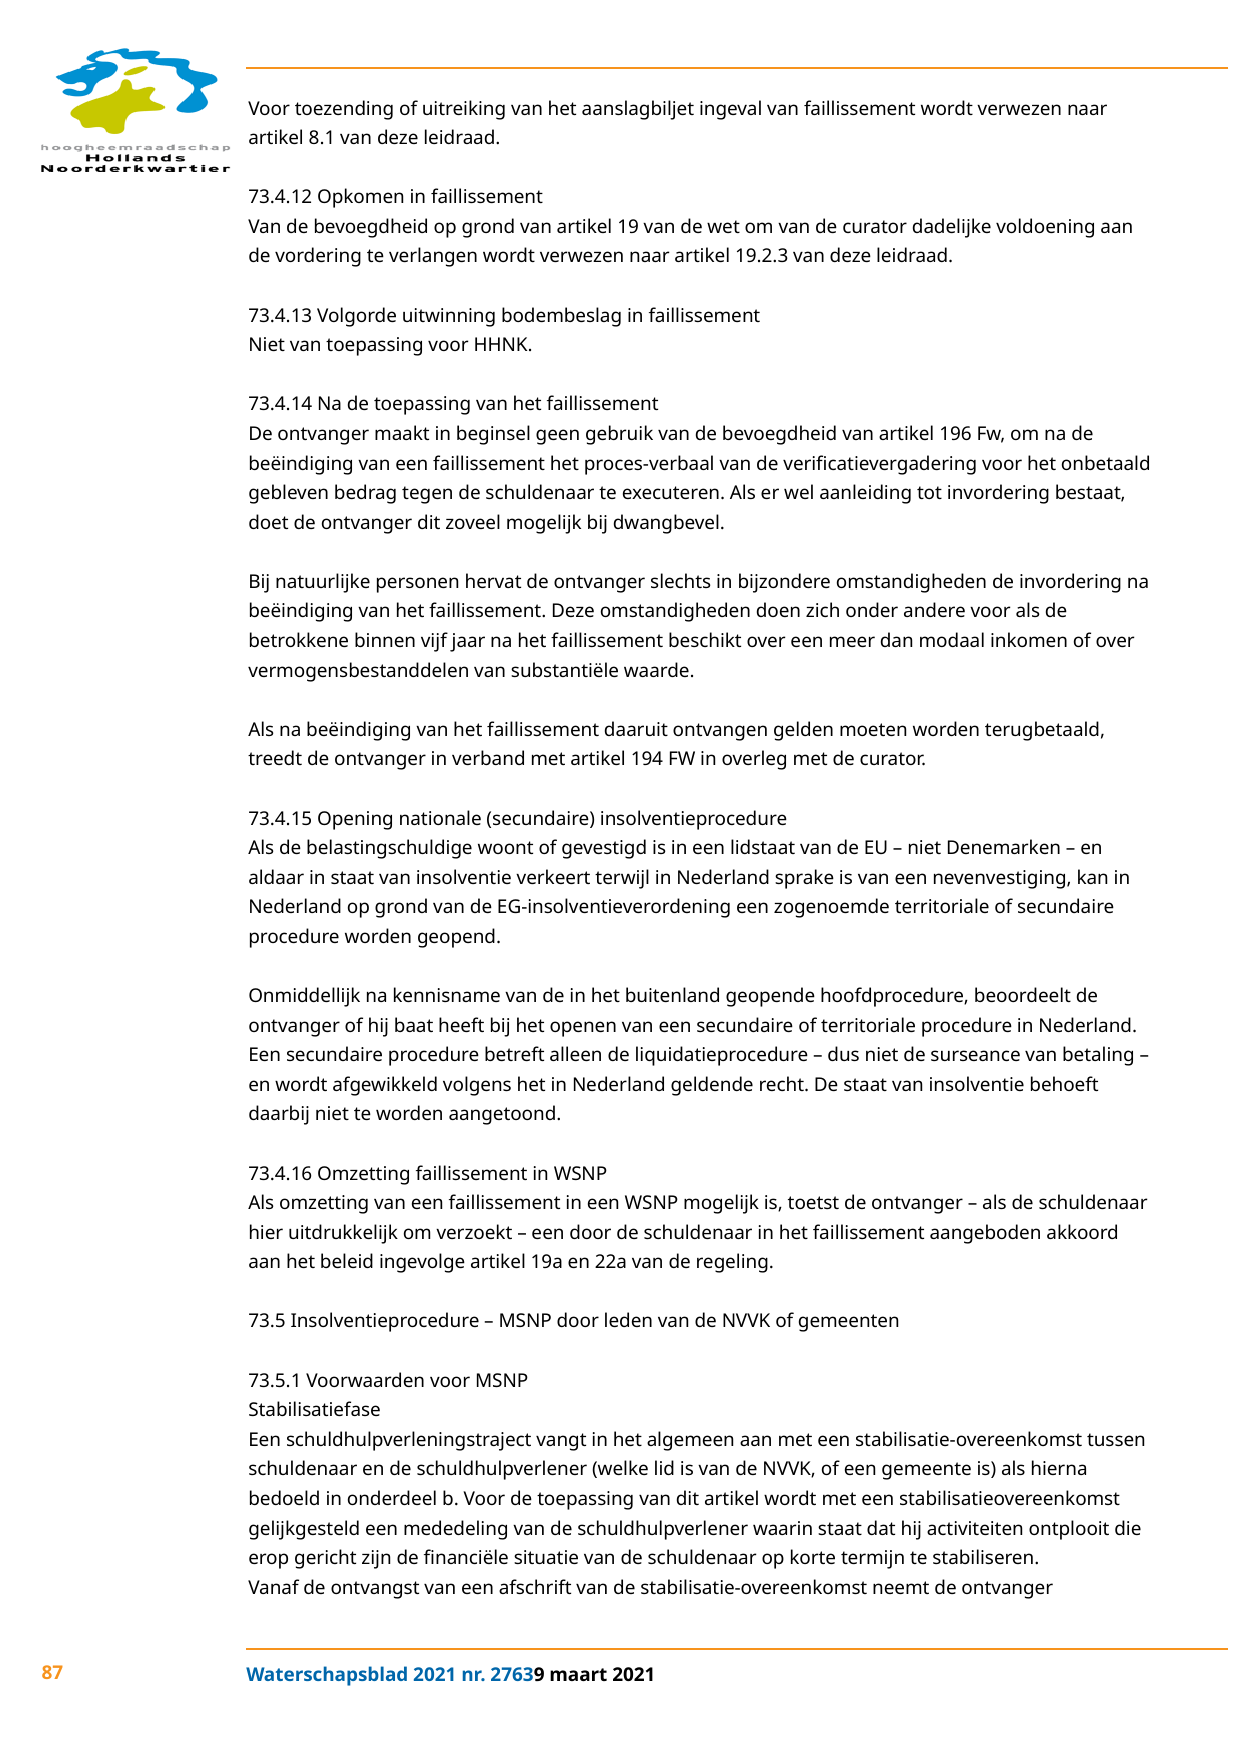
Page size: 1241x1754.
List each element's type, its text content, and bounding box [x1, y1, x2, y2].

text 73.4.12 Opkomen in faillissement [248, 183, 1152, 209]
text De ontvanger maakt in beginsel geen gebruik van de bevoegdheid van artikel 196 Fw, om na de beëindiging van een faillissement het proces-verbaal van de verificatievergadering voor het onbetaald gebleven bedrag tegen de schuldenaar te executeren. Als er wel aanleiding tot invordering bestaat, doet de ontvanger dit zoveel mogelijk bij dwangbevel. [248, 420, 1152, 535]
text Als de belastingschuldige woont of gevestigd is in een lidstaat van de EU – niet Denemarken – en aldaar in staat van insolventie verkeert terwijl in Nederland sprake is van een nevenvestiging, kan in Nederland op grond van de EG-insolventieverordening een zogenoemde territoriale of secundaire procedure worden geopend. [248, 834, 1152, 949]
text 73.4.15 Opening nationale (secundaire) insolventieprocedure [248, 805, 1152, 831]
text Bij natuurlijke personen hervat de ontvanger slechts in bijzondere omstandigheden de invordering na beëindiging van het faillissement. Deze omstandigheden doen zich onder andere voor als de betrokkene binnen vijf jaar na het faillissement beschikt over een meer dan modaal inkomen of over vermogensbestanddelen van substantiële waarde. [248, 568, 1152, 683]
text Van de bevoegdheid op grond van artikel 19 van de wet om van de curator dadelijke voldoening aan de vordering te verlangen wordt verwezen naar artikel 19.2.3 van deze leidraad. [248, 213, 1152, 268]
picture [41, 47, 231, 172]
text Een schuldhulpverleningstraject vangt in het algemeen aan met een stabilisatie-overeenkomst tussen schuldenaar en de schuldhulpverlener (welke lid is van de NVVK, of een gemeente is) als hierna bedoeld in onderdeel b. Voor de toepassing van dit artikel wordt met een stabilisatieovereenkomst gelijkgesteld een mededeling van de schuldhulpverlener waarin staat dat hij activiteiten ontplooit die erop gericht zijn de financiële situatie van de schuldenaar op korte termijn te stabiliseren. [248, 1426, 1152, 1570]
text Als na beëindiging van het faillissement daaruit ontvangen gelden moeten worden terugbetaald, treedt de ontvanger in verband met artikel 194 FW in overleg met de curator. [248, 716, 1152, 771]
text Voor toezending of uitreiking van het aanslagbiljet ingeval van faillissement wordt verwezen naar artikel 8.1 van deze leidraad. [248, 95, 1152, 150]
text Als omzetting van een faillissement in een WSNP mogelijk is, toetst de ontvanger – als de schuldenaar hier uitdrukkelijk om verzoekt – een door de schuldenaar in het faillissement aangeboden akkoord aan het beleid ingevolge artikel 19a en 22a van de regeling. [248, 1189, 1152, 1274]
text 73.4.13 Volgorde uitwinning bodembeslag in faillissement [248, 302, 1152, 328]
text 73.5.1 Voorwaarden voor MSNP [248, 1367, 1152, 1393]
text Onmiddellijk na kennisname van de in het buitenland geopende hoofdprocedure, beoordeelt de ontvanger of hij baat heeft bij het openen van een secundaire of territoriale procedure in Nederland. Een secundaire procedure betreft alleen de liquidatieprocedure – dus niet de surseance van betaling – en wordt afgewikkeld volgens het in Nederland geldende recht. De staat van insolventie behoeft daarbij niet te worden aangetoond. [248, 982, 1152, 1126]
text 73.5 Insolventieprocedure – MSNP door leden van de NVVK of gemeenten [248, 1308, 1152, 1333]
text Stabilisatiefase [248, 1396, 1152, 1422]
text 73.4.16 Omzetting faillissement in WSNP [248, 1160, 1152, 1186]
text 73.4.14 Na de toepassing van het faillissement [248, 391, 1152, 416]
text Vanaf de ontvangst van een afschrift van de stabilisatie-overeenkomst neemt de ontvanger [248, 1574, 1152, 1600]
text Niet van toepassing voor HHNK. [248, 331, 1152, 357]
